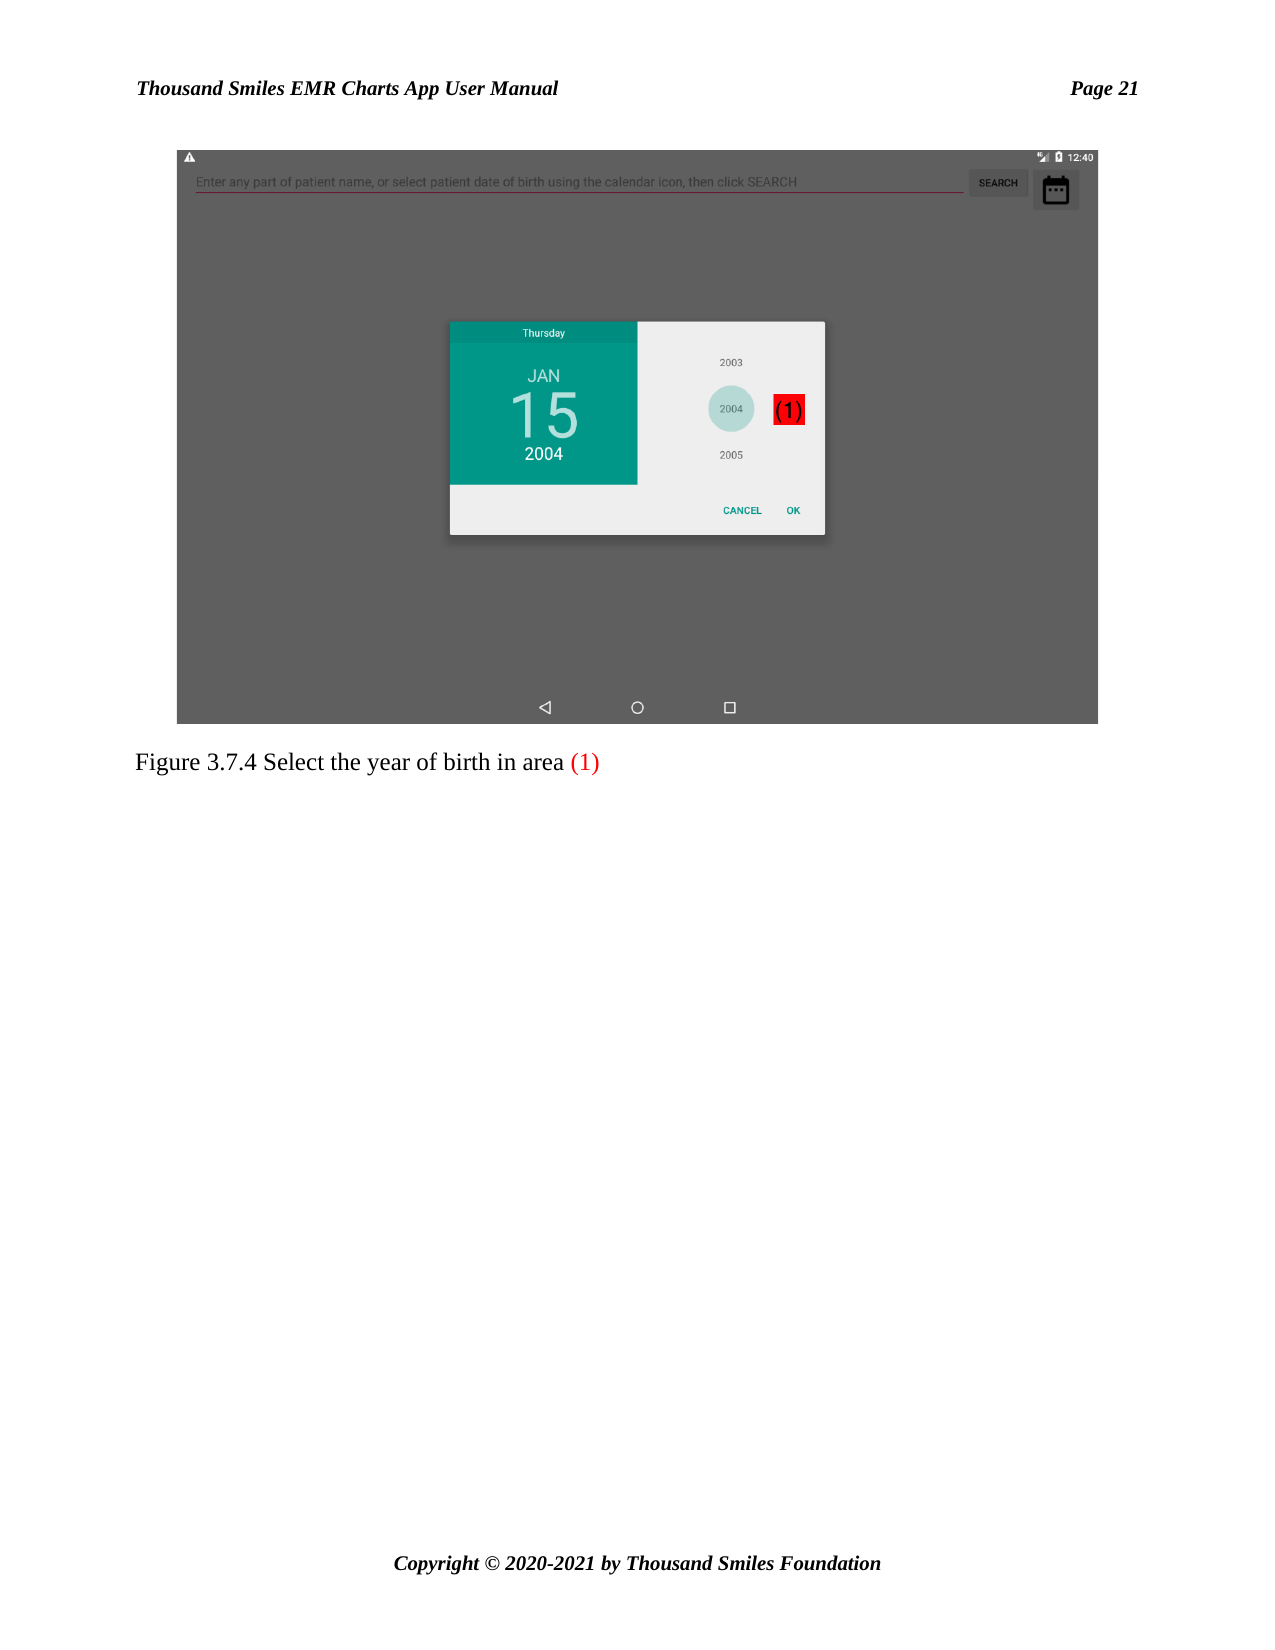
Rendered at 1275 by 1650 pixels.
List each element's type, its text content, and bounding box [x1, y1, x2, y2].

text Figure 3.7.4 Select the year of birth in area (1) [135, 750, 1140, 775]
picture [176, 150, 1099, 724]
